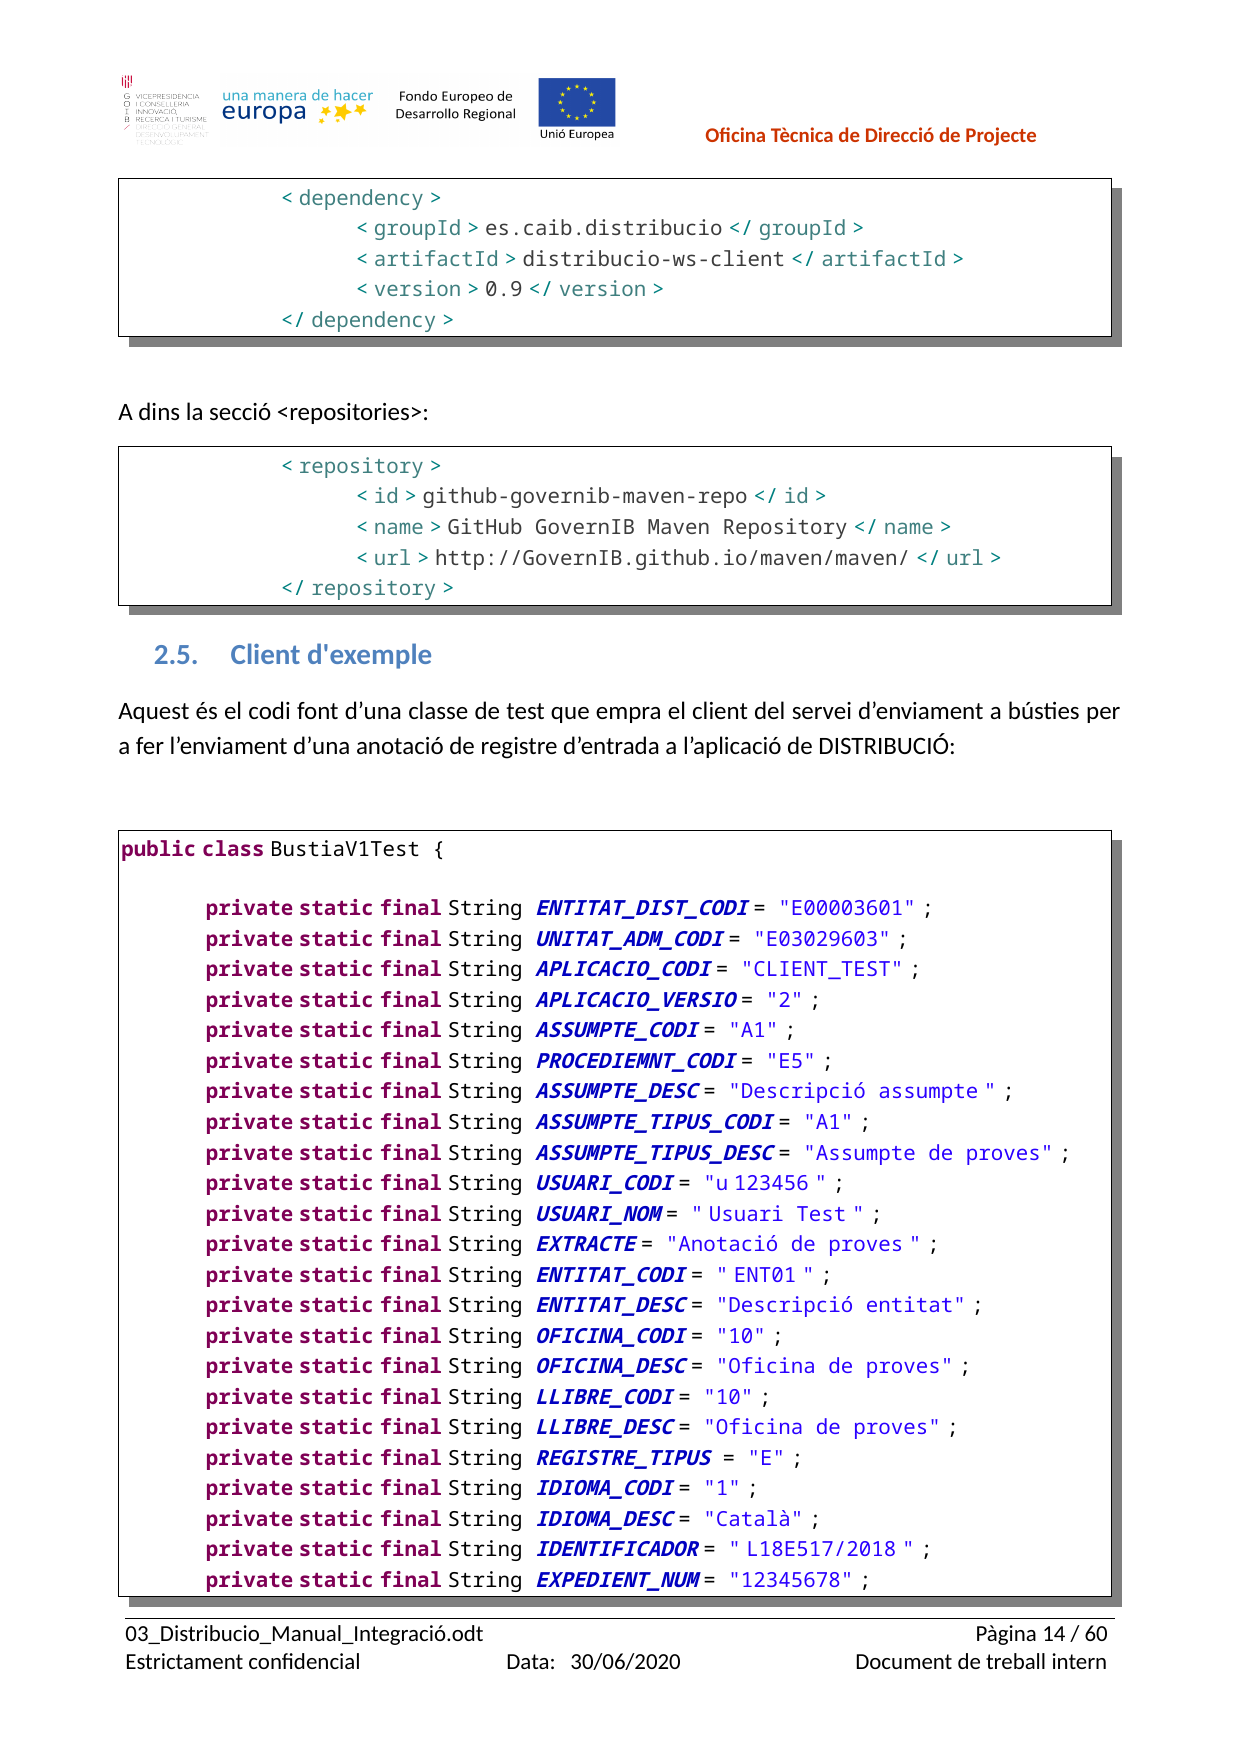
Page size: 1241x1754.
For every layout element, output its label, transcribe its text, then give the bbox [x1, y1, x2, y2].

picture [118, 73, 213, 147]
text </ repository > [119, 568, 1111, 605]
text < repository > [119, 447, 1111, 477]
text private static final String USUARI_NOM = " Usuari Test " ; [119, 1194, 1111, 1224]
text private static final String REGISTRE_TIPUS = "E" ; [119, 1438, 1111, 1468]
text </ dependency > [119, 300, 1111, 336]
text Aquest és el codi font d’una classe de test que empra el client del servei d’enviament a bústies per a fer l’enviament d’una anotació de registre d’entrada a l’aplicació de DISTRIBUCIÓ: [118, 695, 1122, 761]
text private static final String LLIBRE_DESC = "Oficina de proves" ; [119, 1407, 1111, 1438]
text private static final String ASSUMPTE_TIPUS_CODI = "A1" ; [119, 1102, 1111, 1133]
text private static final String PROCEDIEMNT_CODI = "E5" ; [119, 1041, 1111, 1072]
text private static final String ENTITAT_CODI = " ENT01 " ; [119, 1255, 1111, 1285]
text private static final String USUARI_CODI = "u 123456 " ; [119, 1163, 1111, 1194]
text public class BustiaV1Test { [119, 831, 1111, 863]
text private static final String EXPEDIENT_NUM = "12345678" ; [119, 1560, 1111, 1596]
text private static final String OFICINA_CODI = "10" ; [119, 1316, 1111, 1346]
text private static final String ASSUMPTE_DESC = "Descripció assumpte " ; [119, 1072, 1111, 1102]
text private static final String ASSUMPTE_CODI = "A1" ; [119, 1011, 1111, 1041]
text private static final String IDIOMA_DESC = "Català" ; [119, 1499, 1111, 1529]
text private static final String ENTITAT_DESC = "Descripció entitat" ; [119, 1285, 1111, 1316]
text private static final String LLIBRE_CODI = "10" ; [119, 1377, 1111, 1407]
text private static final String APLICACIO_CODI = "CLIENT_TEST" ; [119, 949, 1111, 980]
subtitle Client d'exemple [153, 636, 1122, 672]
text < version > 0.9 </ version > [119, 269, 1111, 300]
text private static final String IDIOMA_CODI = "1" ; [119, 1468, 1111, 1499]
text private static final String ASSUMPTE_TIPUS_DESC = "Assumpte de proves" ; [119, 1133, 1111, 1163]
text < groupId > es.caib.distribucio </ groupId > [119, 208, 1111, 239]
text A dins la secció <repositories>: [118, 397, 1122, 427]
text private static final String UNITAT_ADM_CODI = "E03029603" ; [119, 919, 1111, 949]
text < name > GitHub GovernIB Maven Repository </ name > [119, 507, 1111, 538]
picture [219, 73, 621, 147]
text private static final String IDENTIFICADOR = " L18E517/2018 " ; [119, 1529, 1111, 1560]
text private static final String OFICINA_DESC = "Oficina de proves" ; [119, 1346, 1111, 1377]
text < artifactId > distribucio-ws-client </ artifactId > [119, 239, 1111, 269]
text private static final String APLICACIO_VERSIO = "2" ; [119, 980, 1111, 1011]
text < id > github-governib-maven-repo </ id > [119, 477, 1111, 507]
text private static final String EXTRACTE = "Anotació de proves " ; [119, 1224, 1111, 1255]
text < url > http://GovernIB.github.io/maven/maven/ </ url > [119, 538, 1111, 568]
text private static final String ENTITAT_DIST_CODI = "E00003601" ; [119, 888, 1111, 919]
text < dependency > [119, 179, 1111, 208]
